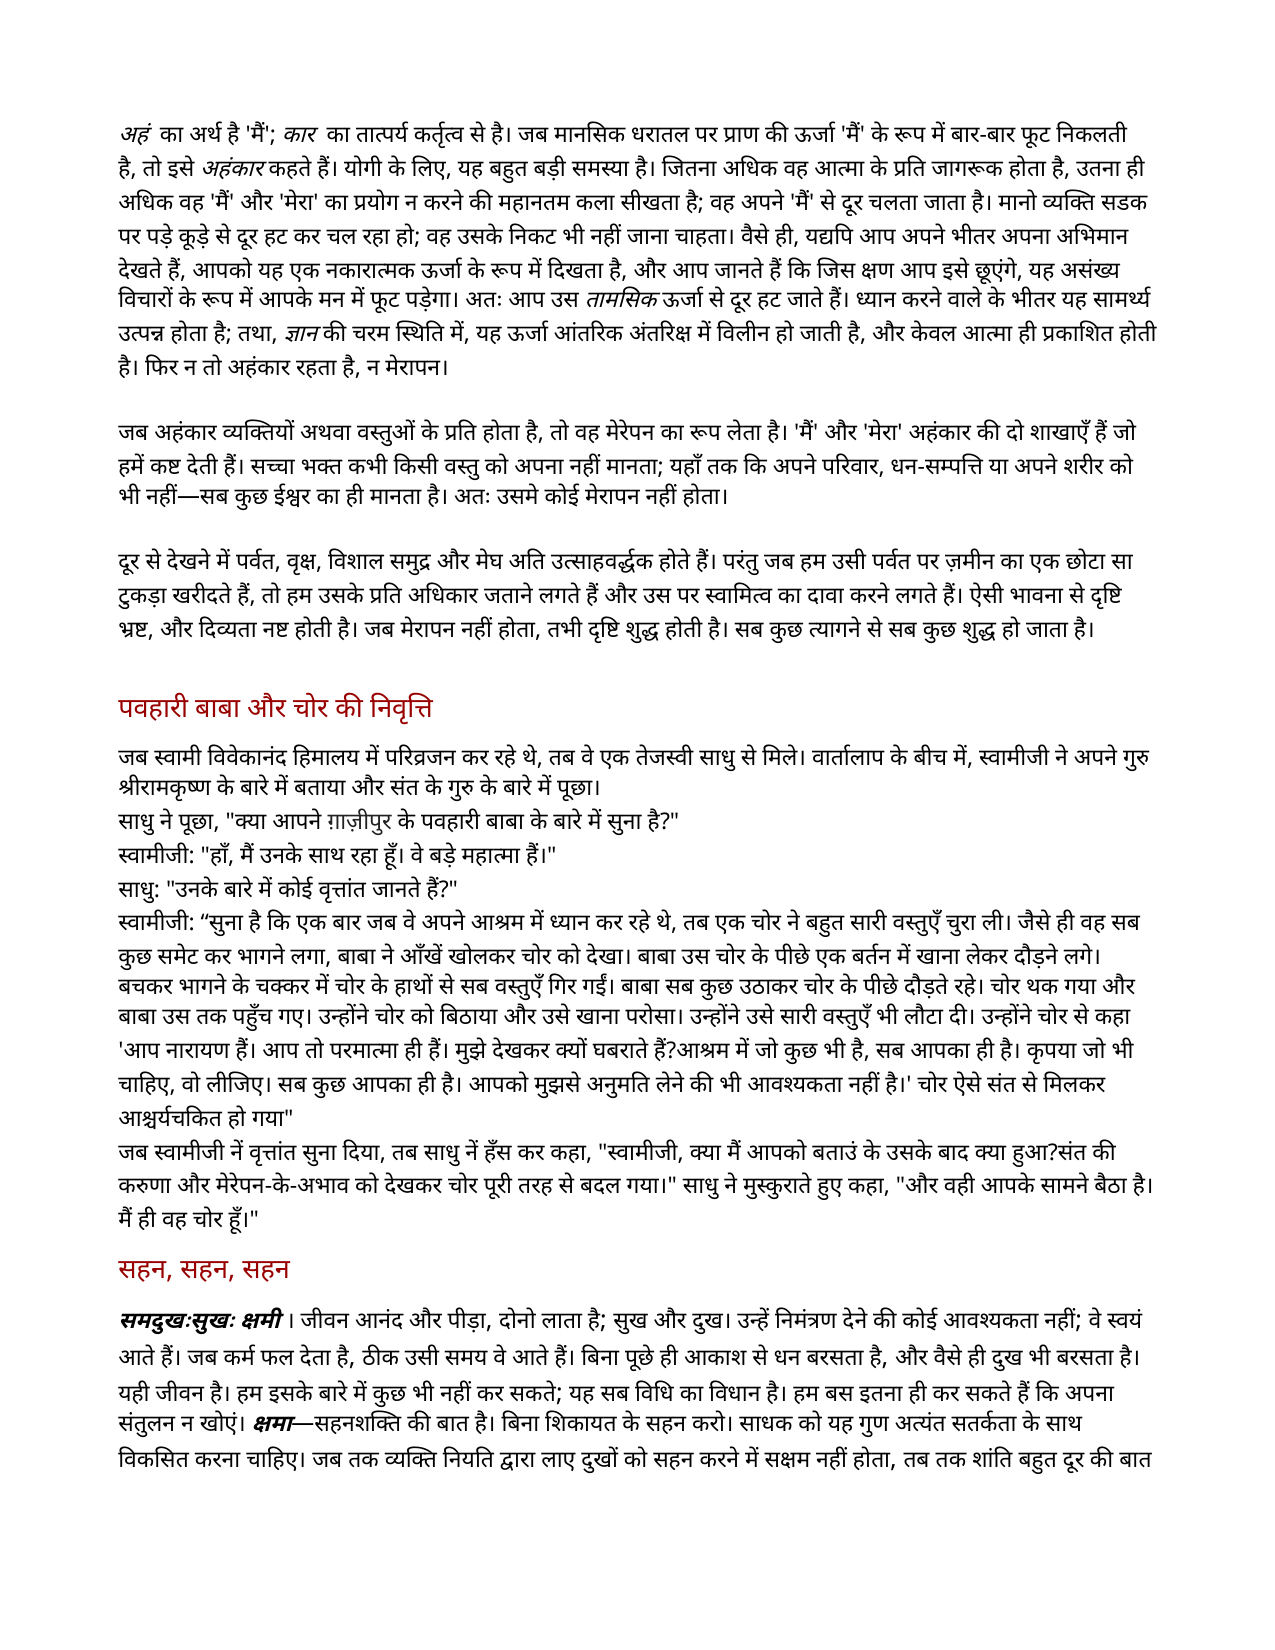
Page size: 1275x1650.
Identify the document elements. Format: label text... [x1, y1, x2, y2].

text अहं का अर्थ है 'मैं'; कार का तात्पर्य कर्तृत्व से है। जब मानसिक धरातल पर प्राण की ऊर्जा 'मैं' के रूप में बार-बार फूट निकलती है, तो इसे अहंकार कहते हैं। योगी के लिए, यह बहुत बड़ी समस्या है। जितना अधिक वह आत्मा के प्रति जागरूक होता है, उतना ही अधिक वह 'मैं' और 'मेरा' का प्रयोग न करने की महानतम कला सीखता है; वह अपने 'मैं' से दूर चलता जाता है। मानो व्यक्ति सडक पर पड़े कूड़े से दूर हट कर चल रहा हो; वह उसके निकट भी नहीं जाना चाहता। वैसे ही, यद्यपि आप अपने भीतर अपना अभिमान देखते हैं, आपको यह एक नकारात्मक ऊर्जा के रूप में दिखता है, और आप जानते हैं कि जिस क्षण आप इसे छूएंगे, यह असंख्य विचारों के रूप में आपके मन में फूट पड़ेगा। अतः आप उस तामसिक ऊर्जा से दूर हट जाते हैं। ध्यान करने वाले के भीतर यह सामर्थ्य उत्पन्न होता है; तथा, ज्ञान की चरम स्थिति में, यह ऊर्जा आंतरिक अंतरिक्ष में विलीन हो जाती है, और केवल आत्मा ही प्रकाशित होती है। फिर न तो अहंकार रहता है, न मेरापन। [118, 118, 1157, 385]
text स्वामीजी: "हाँ, मैं उनके साथ रहा हूँ। वे बड़े महात्मा हैं।" [118, 839, 1157, 872]
text दूर से देखने में पर्वत, वृक्ष, विशाल समुद्र और मेघ अति उत्साहवर्द्धक होते हैं। परंतु जब हम उसी पर्वत पर ज़मीन का एक छोटा सा टुकड़ा खरीदते हैं, तो हम उसके प्रति अधिकार जताने लगते हैं और उस पर स्वामित्व का दावा करने लगते हैं। ऐसी भावना से दृष्टि भ्रष्ट, और दिव्यता नष्ट होती है। जब मेरापन नहीं होता, तभी दृष्टि शुद्ध होती है। सब कुछ त्यागने से सब कुछ शुद्ध हो जाता है। [118, 545, 1157, 647]
text स्वामीजी: “सुना है कि एक बार जब वे अपने आश्रम में ध्यान कर रहे थे, तब एक चोर ने बहुत सारी वस्तुएँ चुरा ली। जैसे ही वह सब कुछ समेट कर भागने लगा, बाबा ने आँखें खोलकर चोर को देखा। बाबा उस चोर के पीछे एक बर्तन में खाना लेकर दौड़ने लगे। बचकर भागने के चक्कर में चोर के हाथों से सब वस्तुएँ गिर गईं। बाबा सब कुछ उठाकर चोर के पीछे दौड़ते रहे। चोर थक गया और बाबा उस तक पहुँच गए। उन्होंने चोर को बिठाया और उसे खाना परोसा। उन्होंने उसे सारी वस्तुएँ भी लौटा दी। उन्होंने चोर से कहा 'आप नारायण हैं। आप तो परमात्मा ही हैं। मुझे देखकर क्यों घबराते हैं?आश्रम में जो कुछ भी है, सब आपका ही है। कृपया जो भी चाहिए, वो लीजिए। सब कुछ आपका ही है। आपको मुझसे अनुमति लेने की भी आवश्यकता नहीं है।' चोर ऐसे संत से मिलकर आश्चर्यचकित हो गया" [118, 906, 1157, 1135]
text जब स्वामीजी नें वृत्तांत सुना दिया, तब साधु नें हँस कर कहा, "स्वामीजी, क्या मैं आपको बताउं के उसके बाद क्या हुआ?संत की करुणा और मेरेपन-के-अभाव को देखकर चोर पूरी तरह से बदल गया।" साधु ने मुस्कुराते हुए कहा, "और वही आपके सामने बैठा है। मैं ही वह चोर हूँ।" [118, 1135, 1157, 1237]
text जब स्वामी विवेकानंद हिमालय में परिव्रजन कर रहे थे, तब वे एक तेजस्वी साधु से मिले। वार्तालाप के बीच में, स्वामीजी ने अपने गुरु श्रीरामकृष्ण के बारे में बताया और संत के गुरु के बारे में पूछा। [118, 741, 1157, 805]
subtitle पवहारी बाबा और चोर की निवृत्ति [118, 693, 1157, 728]
subtitle सहन, सहन, सहन [118, 1249, 1157, 1289]
text जब अहंकार व्यक्तियों अथवा वस्तुओं के प्रति होता है, तो वह मेरेपन का रूप लेता है। 'मैं' और 'मेरा' अहंकार की दो शाखाएँ हैं जो हमें कष्ट देती हैं। सच्चा भक्त कभी किसी वस्तु को अपना नहीं मानता; यहाँ तक कि अपने परिवार, धन-सम्पत्ति या अपने शरीर को भी नहीं—सब कुछ ईश्वर का ही मानता है। अतः उसमे कोई मेरापन नहीं होता। [118, 416, 1157, 514]
text साधु: "उनके बारे में कोई वृत्तांत जानते हैं?" [118, 872, 1157, 906]
text साधु ने पूछा, "क्या आपने ग़ाज़ीपुर के पवहारी बाबा के बारे में सुना है?" [118, 805, 1157, 839]
text समदुखःसुखः क्षमी । जीवन आनंद और पीड़ा, दोनो लाता है; सुख और दुख। उन्हें निमंत्रण देने की कोई आवश्यकता नहीं; वे स्वयं आते हैं। जब कर्म फल देता है, ठीक उसी समय वे आते हैं। बिना पूछे ही आकाश से धन बरसता है, और वैसे ही दुख भी बरसता है। यही जीवन है। हम इसके बारे में कुछ भी नहीं कर सकते; यह सब विधि का विधान है। हम बस इतना ही कर सकते हैं कि अपना संतुलन न खोएं। क्षमा—सहनशक्ति की बात है। बिना शिकायत के सहन करो। साधक को यह गुण अत्यंत सतर्कता के साथ विकसित करना चाहिए। जब तक व्यक्ति नियति द्वारा लाए दुखों को सहन करने में सक्षम नहीं होता, तब तक शांति बहुत दूर की बात [118, 1302, 1157, 1476]
